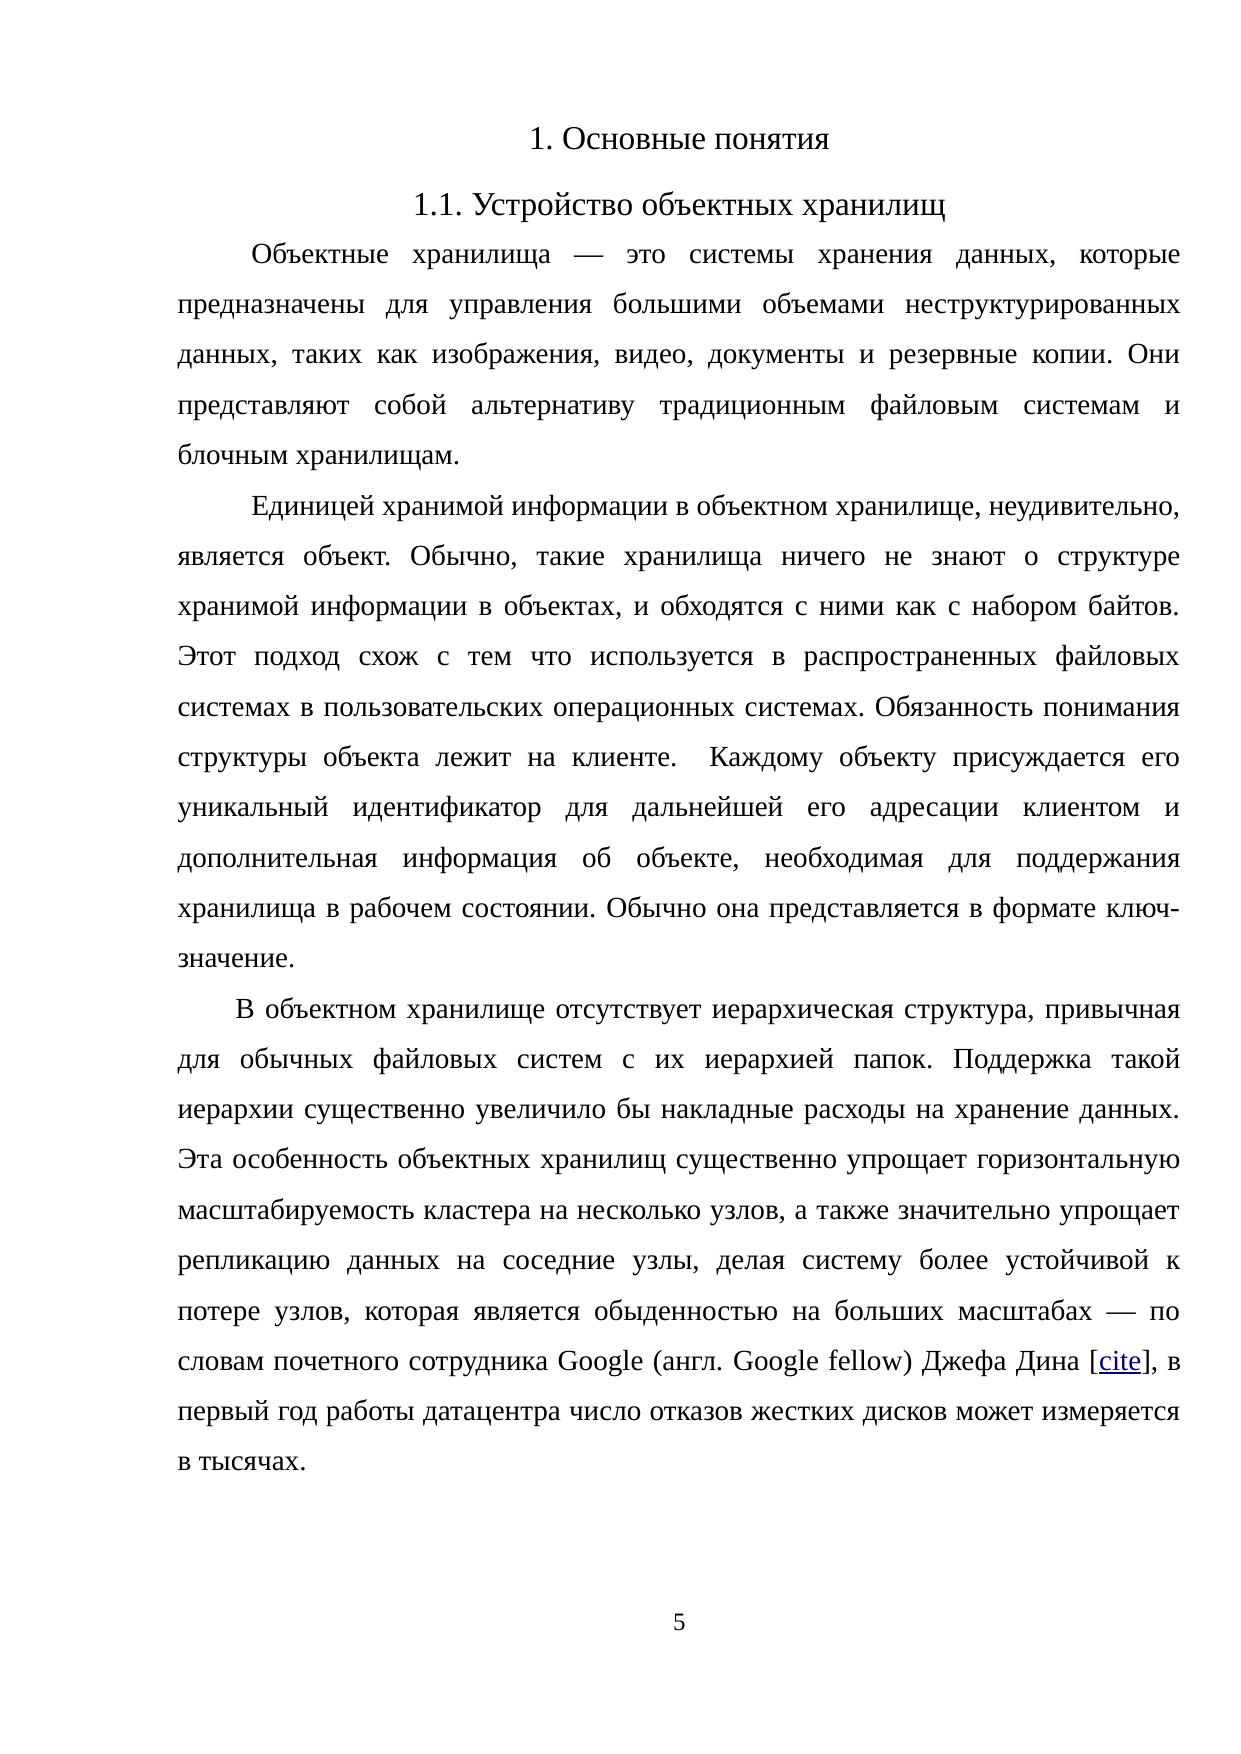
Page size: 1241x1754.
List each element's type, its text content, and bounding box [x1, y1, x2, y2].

subtitle Основные понятия [177, 118, 1181, 156]
text Объектные хранилища — это системы хранения данных, которые предназначены для управления большими объемами неструктурированных данных, таких как изображения, видео, документы и резервные копии. Они представляют собой альтернативу традиционным файловым системам и блочным хранилищам. [177, 236, 1181, 471]
text В объектном хранилище отсутствует иерархическая структура, привычная для обычных файловых систем с их иерархией папок. Поддержка такой иерархии существенно увеличило бы накладные расходы на хранение данных. Эта особенность объектных хранилищ существенно упрощает горизонтальную масштабируемость кластера на несколько узлов, а также значительно упрощает репликацию данных на соседние узлы, делая систему более устойчивой к потере узлов, которая является обыденностью на больших масштабах — по словам почетного сотрудника Google (англ. Google fellow) Джефа Дина [cite], в первый год работы датацентра число отказов жестких дисков может измеряется в тысячах. [177, 991, 1181, 1477]
text Единицей хранимой информации в объектном хранилище, неудивительно, является объект. Обычно, такие хранилища ничего не знают о структуре хранимой информации в объектах, и обходятся с ними как с набором байтов. Этот подход схож с тем что используется в распространенных файловых системах в пользовательских операционных системах. Обязанность понимания структуры объекта лежит на клиенте. Каждому объекту присуждается его уникальный идентификатор для дальнейшей его адресации клиентом и дополнительная информация об объекте, необходимая для поддержания хранилища в рабочем состоянии. Обычно она представляется в формате ключ-значение. [177, 488, 1181, 974]
subtitle Устройство объектных хранилищ [177, 184, 1181, 222]
